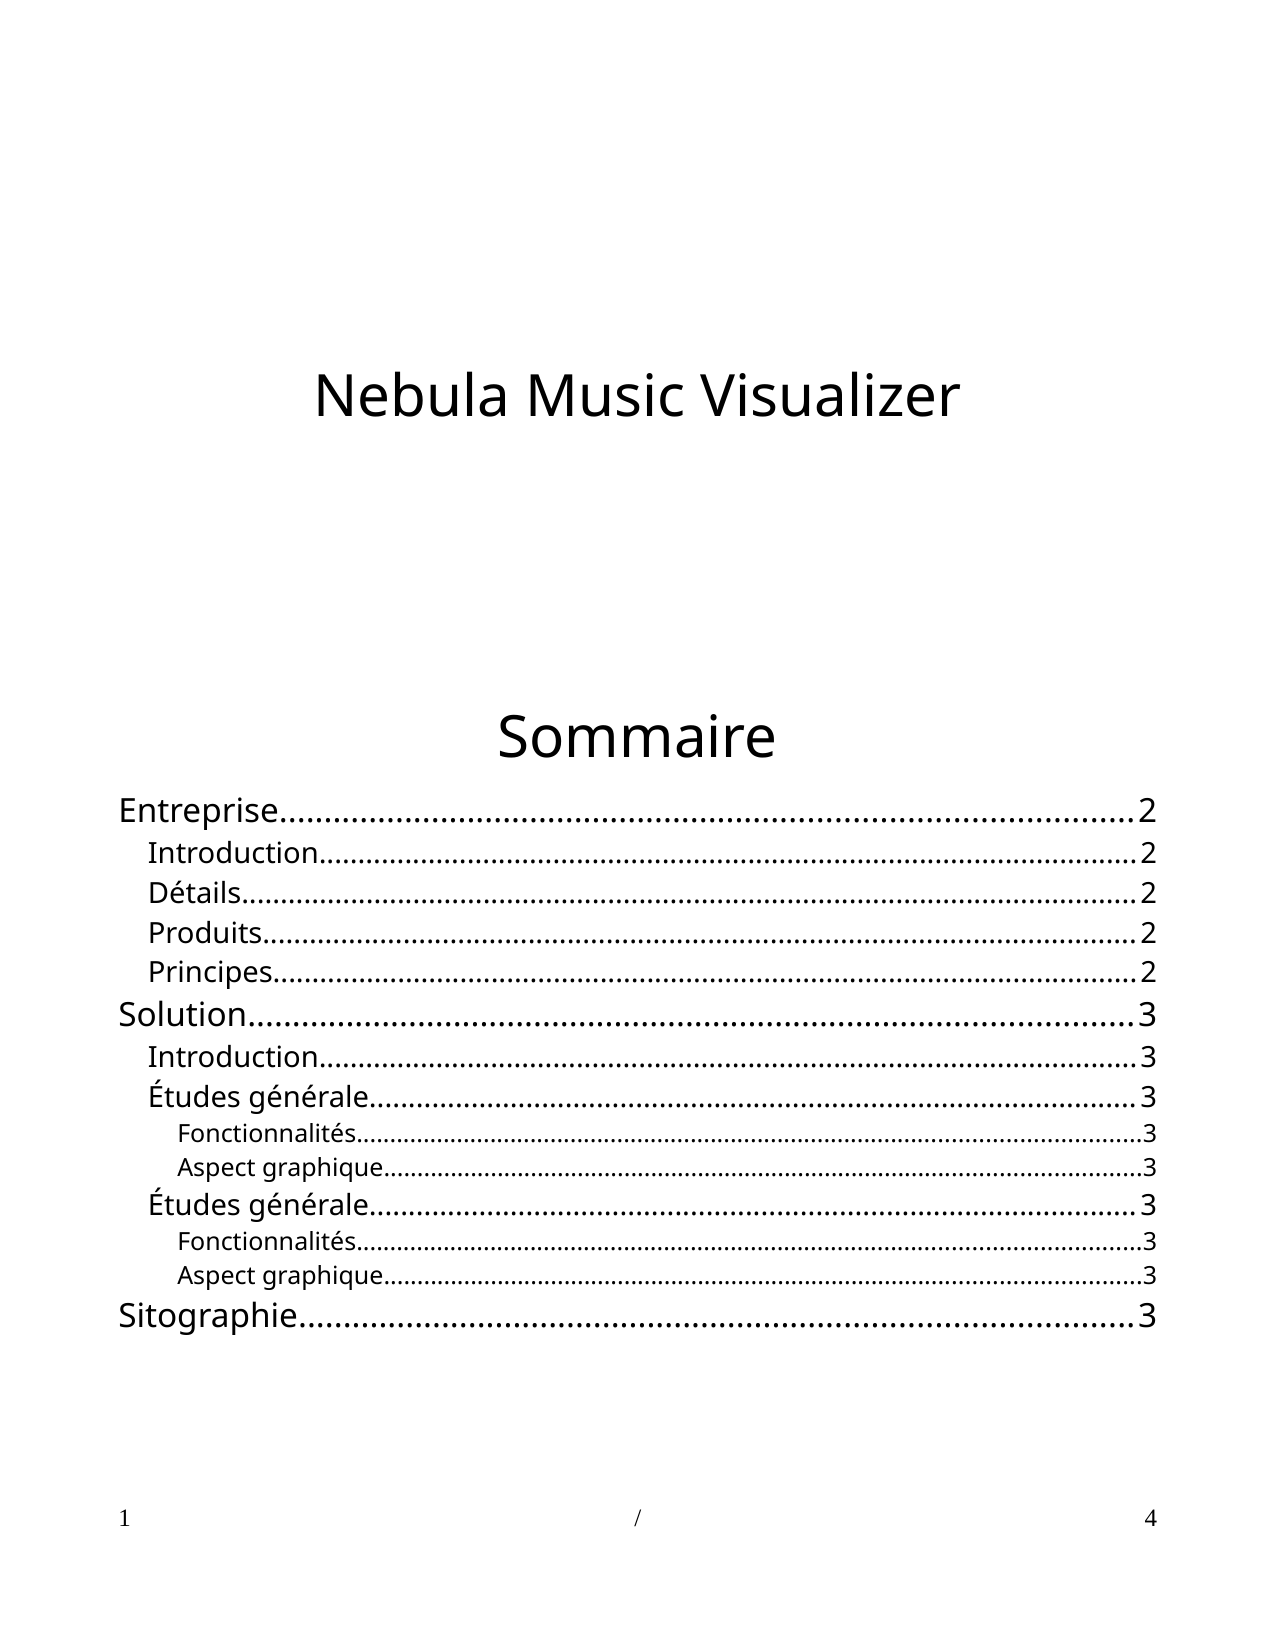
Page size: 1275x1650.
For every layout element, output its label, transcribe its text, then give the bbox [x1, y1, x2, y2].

text Principes 2 [148, 952, 1157, 991]
text Introduction 3 [148, 1037, 1157, 1076]
subtitle Sommaire [118, 695, 1157, 774]
text Sitographie 3 [118, 1292, 1157, 1337]
text Études générale 3 [148, 1184, 1157, 1224]
title Nebula Music Visualizer [118, 354, 1157, 434]
text Fonctionnalités 3 [177, 1116, 1157, 1150]
text Introduction 2 [148, 832, 1157, 872]
text Produits 2 [148, 912, 1157, 952]
text Études générale 3 [148, 1076, 1157, 1116]
text Solution 3 [118, 991, 1157, 1037]
text Détails 2 [148, 872, 1157, 912]
text Aspect graphique 3 [177, 1258, 1157, 1292]
text Entreprise 2 [118, 787, 1157, 832]
text Aspect graphique 3 [177, 1150, 1157, 1184]
text Fonctionnalités 3 [177, 1224, 1157, 1258]
